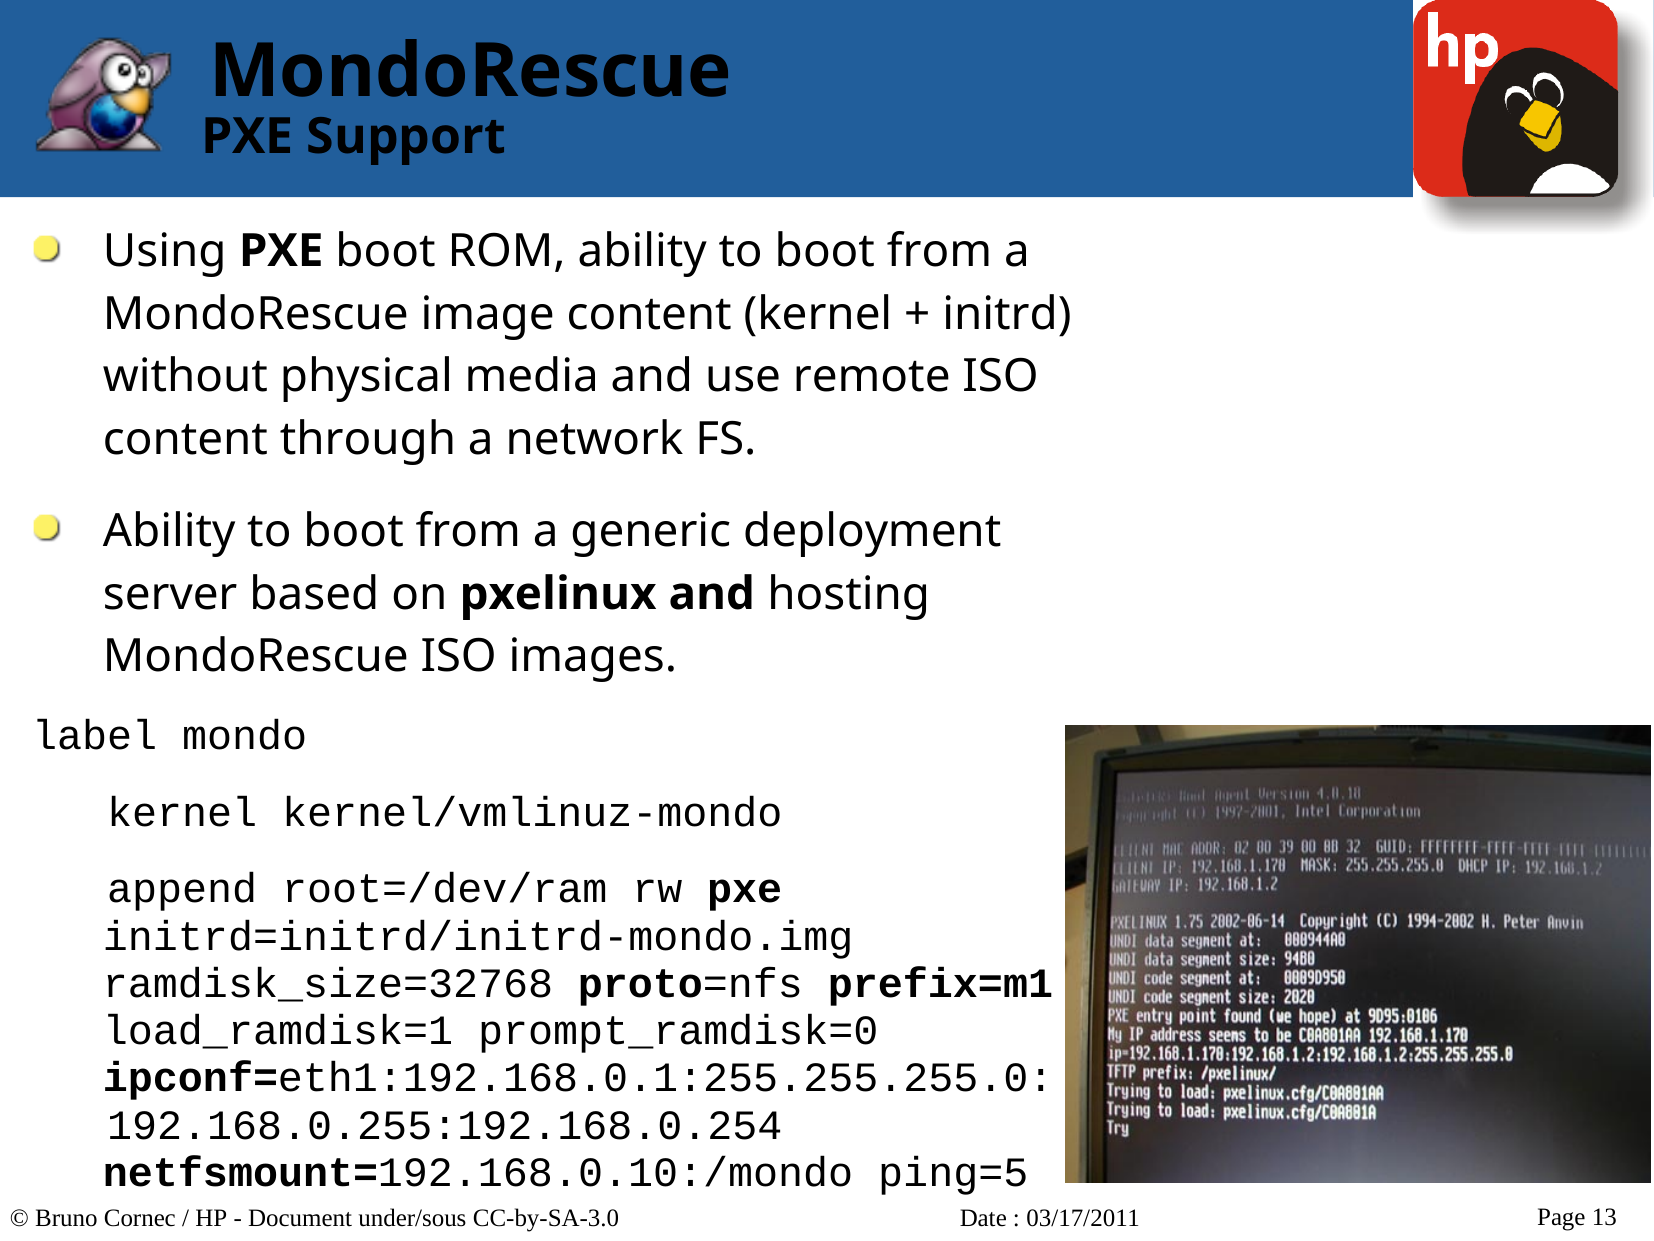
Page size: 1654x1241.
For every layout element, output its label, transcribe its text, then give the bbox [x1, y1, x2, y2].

picture [1065, 725, 1651, 1183]
title PXE Support [201, 32, 1191, 241]
list Using PXE boot ROM, ability to boot from a MondoRescue image content (kernel + initrd) without physical media and use remote ISO content through a network FS. Ability to boot from a generic deployment server based on pxelinux and hosting MondoRescue ISO images. label mondo kernel kernel/vmlinuz-mondo append root=/dev/ram rw pxe initrd=initrd/initrd-mondo.img ramdisk_size=32768 proto=nfs prefix=m1 load_ramdisk=1 prompt_ramdisk=0 ipconf=eth1:192.168.0.1:255.255.255.0: 192.168.0.255:192.168.0.254 netfsmount=192.168.0.10:/mondo ping=5 [20, 217, 1093, 1181]
picture [1413, 0, 1654, 235]
picture [0, 0, 211, 199]
